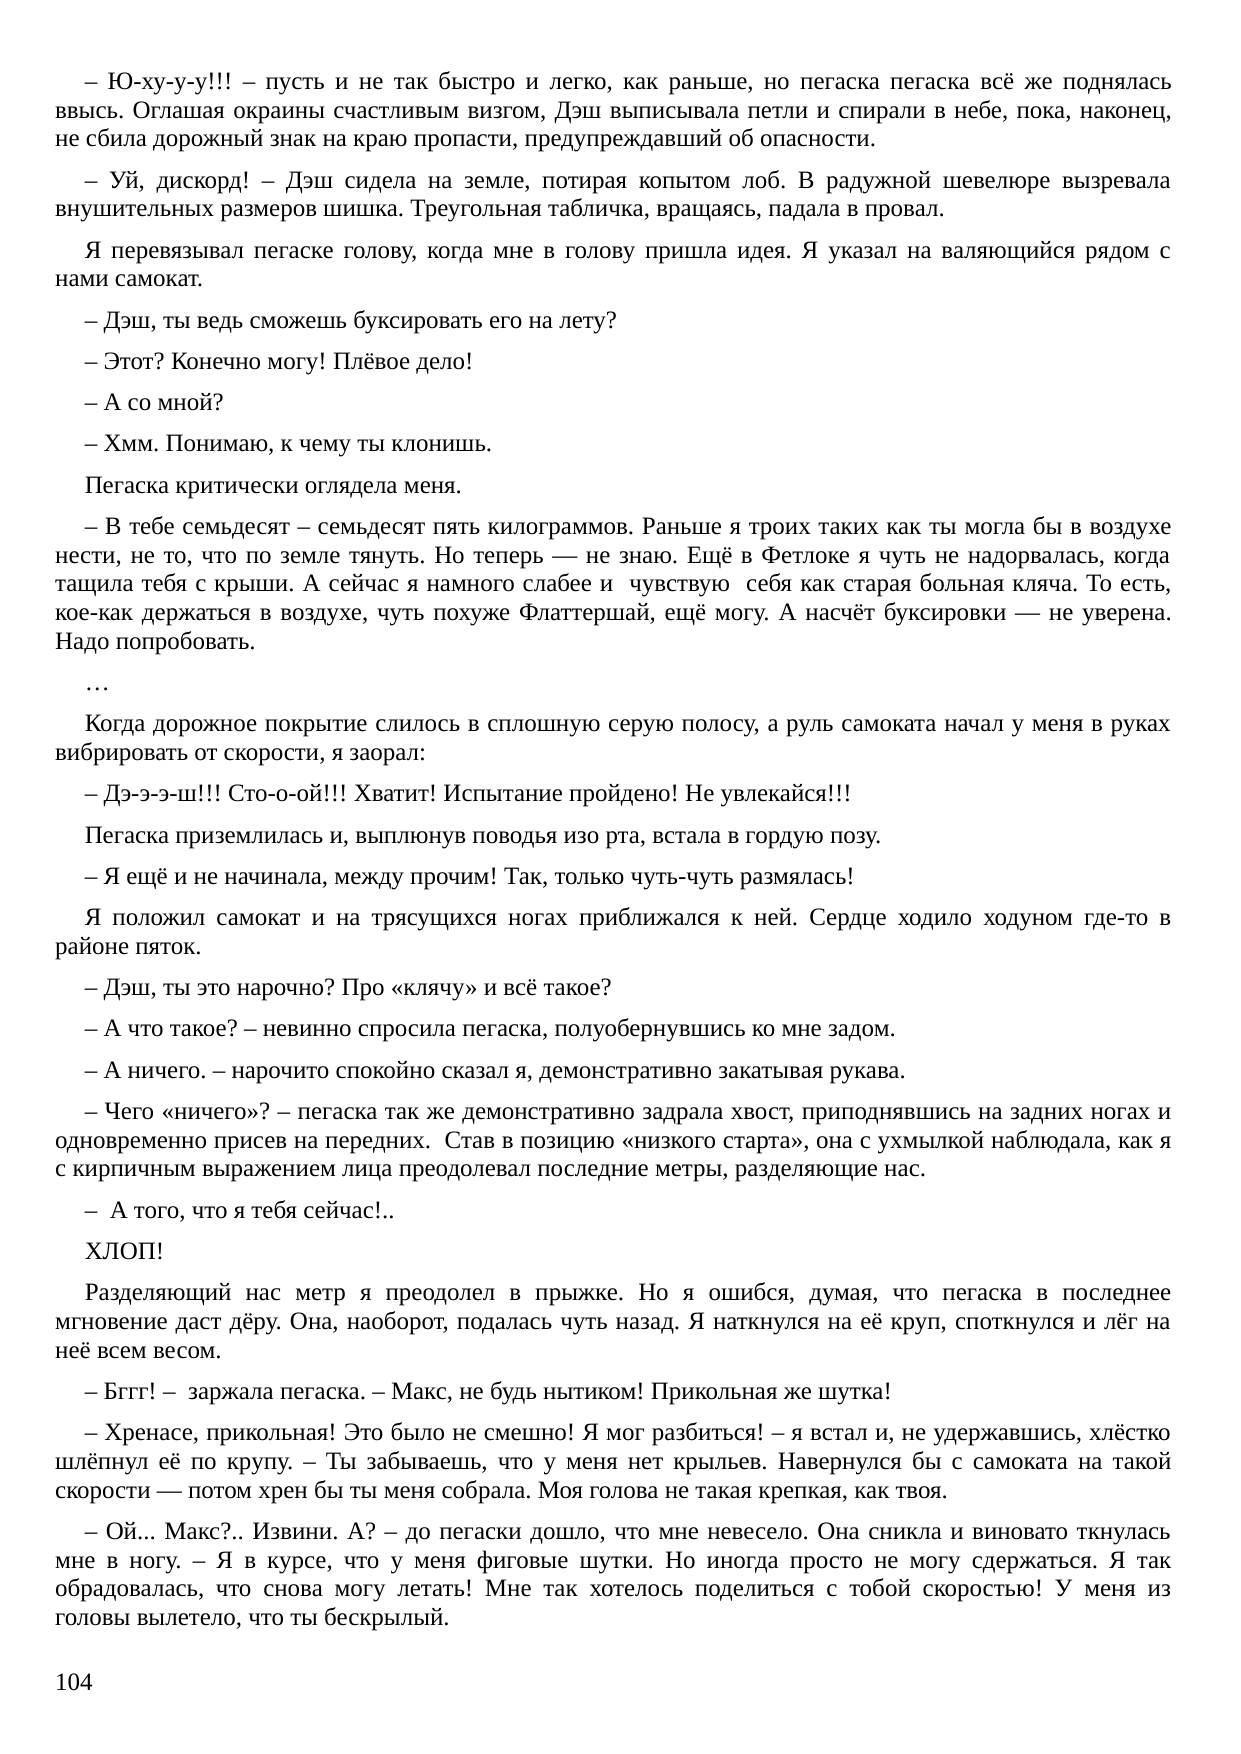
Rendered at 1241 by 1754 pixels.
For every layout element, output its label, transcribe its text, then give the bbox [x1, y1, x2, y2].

text … [55, 667, 1173, 696]
text – Ю-ху-у-у!!! – пусть и не так быстро и легко, как раньше, но пегаска пегаска всё же поднялась ввысь. Оглашая окраины счастливым визгом, Дэш выписывала петли и спирали в небе, пока, наконец, не сбила дорожный знак на краю пропасти, предупреждавший об опасности. [55, 66, 1173, 152]
text Пегаска критически оглядела меня. [55, 470, 1173, 498]
text Пегаска приземлилась и, выплюнув поводья изо рта, встала в гордую позу. [55, 820, 1173, 848]
text – Чего «ничего»? – пегаска так же демонстративно задрала хвост, приподнявшись на задних ногах и одновременно присев на передних. Став в позицию «низкого старта», она с ухмылкой наблюдала, как я с кирпичным выражением лица преодолевал последние метры, разделяющие нас. [55, 1096, 1173, 1182]
text – А что такое? – невинно спросила пегаска, полуобернувшись ко мне задом. [55, 1013, 1173, 1042]
text – В тебе семьдесят – семьдесят пять килограммов. Раньше я троих таких как ты могла бы в воздухе нести, не то, что по земле тянуть. Но теперь — не знаю. Ещё в Фетлоке я чуть не надорвалась, когда тащила тебя с крыши. А сейчас я намного слабее и чувствую себя как старая больная кляча. То есть, кое-как держаться в воздухе, чуть похуже Флаттершай, ещё могу. А насчёт буксировки — не уверена. Надо попробовать. [55, 511, 1173, 655]
text ХЛОП! [55, 1236, 1173, 1265]
text – А того, что я тебя сейчас!.. [55, 1195, 1173, 1223]
text Я перевязывал пегаске голову, когда мне в голову пришла идея. Я указал на валяющийся рядом с нами самокат. [55, 235, 1173, 292]
text – Дэш, ты ведь сможешь буксировать его на лету? [55, 305, 1173, 333]
text – Хмм. Понимаю, к чему ты клонишь. [55, 428, 1173, 457]
text Я положил самокат и на трясущихся ногах приближался к ней. Сердце ходило ходуном где-то в районе пяток. [55, 902, 1173, 960]
text – А ничего. – нарочито спокойно сказал я, демонстративно закатывая рукава. [55, 1055, 1173, 1083]
text – Дэш, ты это нарочно? Про «клячу» и всё такое? [55, 972, 1173, 1001]
text – Я ещё и не начинала, между прочим! Так, только чуть-чуть размялась! [55, 861, 1173, 890]
text – Уй, дискорд! – Дэш сидела на земле, потирая копытом лоб. В радужной шевелюре вызревала внушительных размеров шишка. Треугольная табличка, вращаясь, падала в провал. [55, 165, 1173, 222]
text – Хренасе, прикольная! Это было не смешно! Я мог разбиться! – я встал и, не удержавшись, хлёстко шлёпнул её по крупу. – Ты забываешь, что у меня нет крыльев. Навернулся бы с самоката на такой скорости — потом хрен бы ты меня собрала. Моя голова не такая крепкая, как твоя. [55, 1417, 1173, 1503]
text – А со мной? [55, 387, 1173, 416]
text – Бггг! – заржала пегаска. – Макс, не будь нытиком! Прикольная же шутка! [55, 1376, 1173, 1405]
text Когда дорожное покрытие слилось в сплошную серую полосу, а руль самоката начал у меня в руках вибрировать от скорости, я заорал: [55, 708, 1173, 766]
text – Ой... Макс?.. Извини. А? – до пегаски дошло, что мне невесело. Она сникла и виновато ткнулась мне в ногу. – Я в курсе, что у меня фиговые шутки. Но иногда просто не могу сдержаться. Я так обрадовалась, что снова могу летать! Мне так хотелось поделиться с тобой скоростью! У меня из головы вылетело, что ты бескрылый. [55, 1516, 1173, 1631]
text – Этот? Конечно могу! Плёвое дело! [55, 346, 1173, 375]
text Разделяющий нас метр я преодолел в прыжке. Но я ошибся, думая, что пегаска в последнее мгновение даст дёру. Она, наоборот, подалась чуть назад. Я наткнулся на её круп, споткнулся и лёг на неё всем весом. [55, 1277, 1173, 1363]
text – Дэ-э-э-ш!!! Сто-о-ой!!! Хватит! Испытание пройдено! Не увлекайся!!! [55, 778, 1173, 807]
